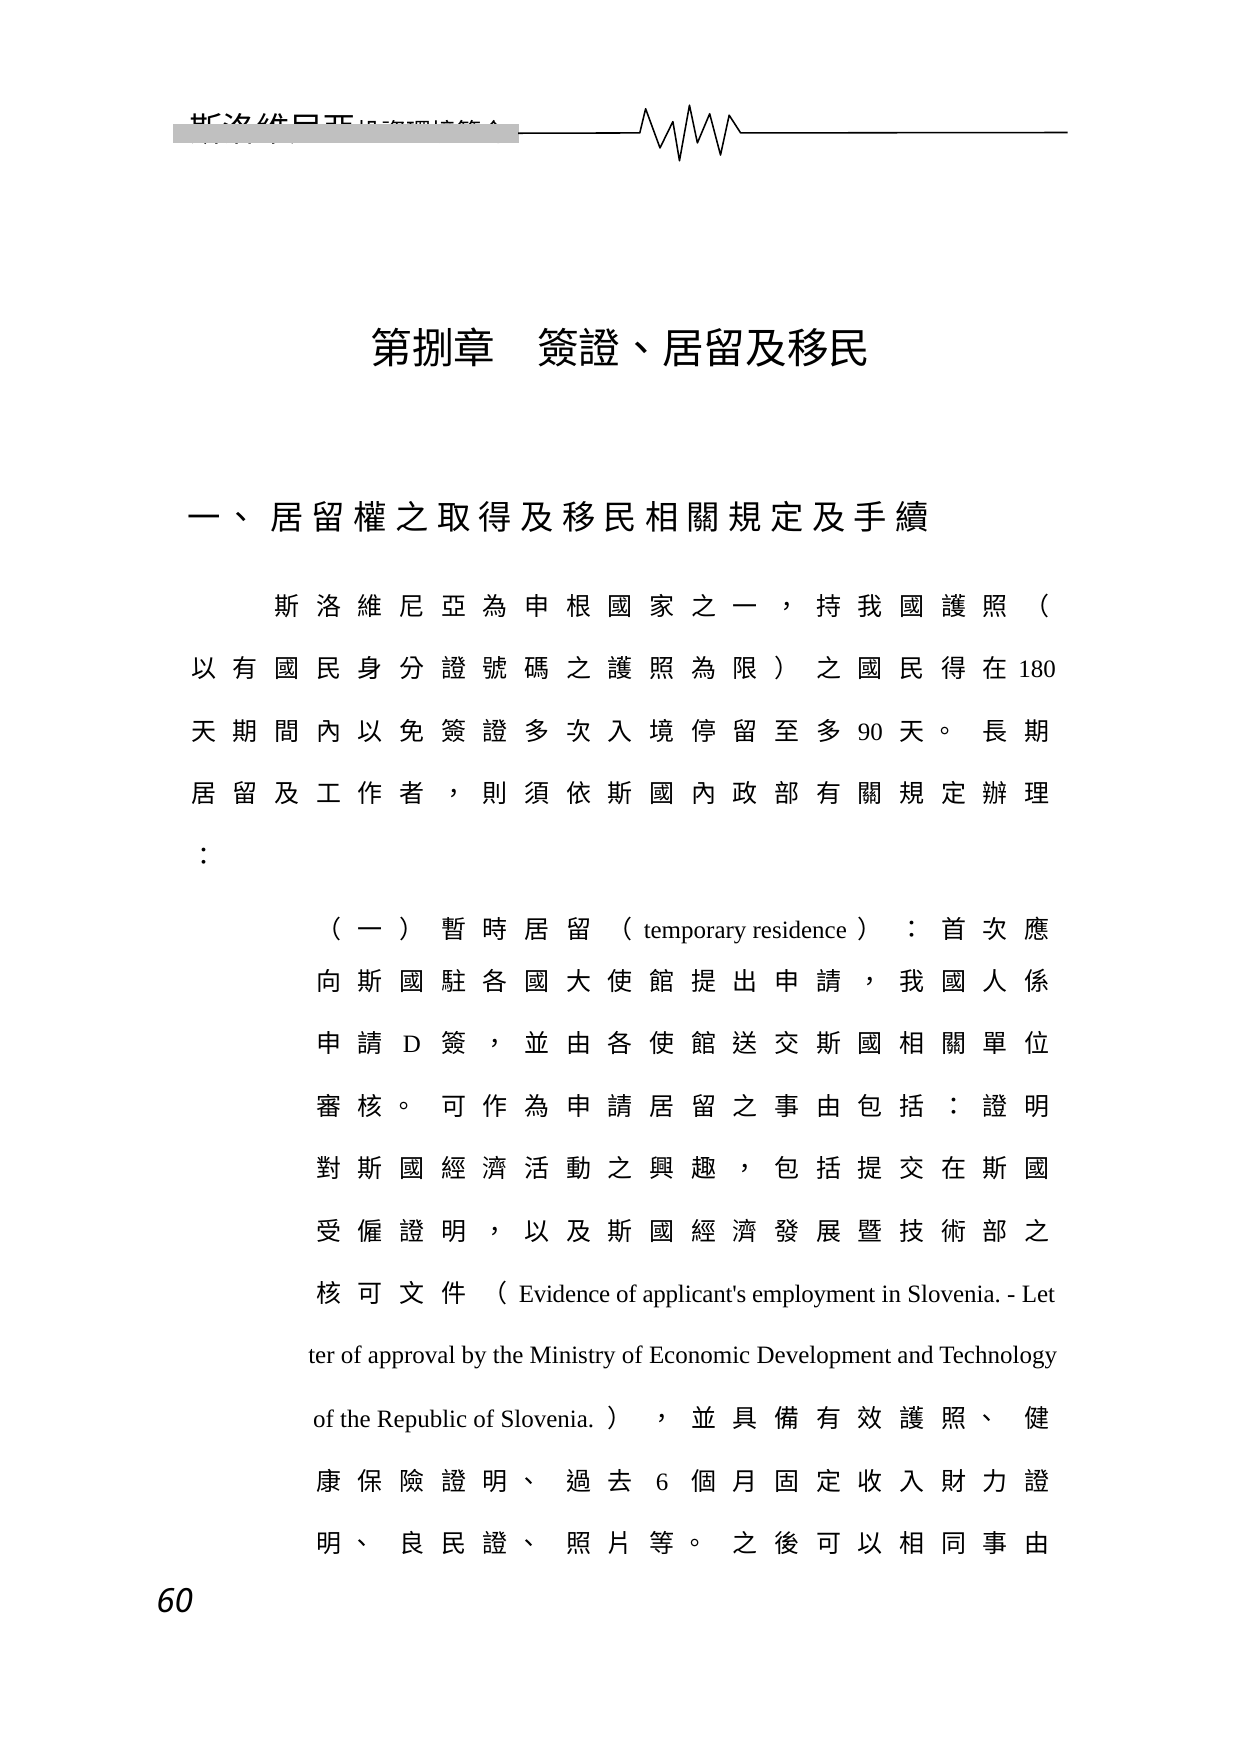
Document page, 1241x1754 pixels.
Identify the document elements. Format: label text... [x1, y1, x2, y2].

text 一、居留權之取得及移民相關規定及手續 [183, 473, 1058, 536]
text 斯洛維尼亞為申根國家之一，持我國護照（以有國民身分證號碼之護照為限）之國民得在180天期間內以免簽證多次入境停留至多90天。長期居留及工作者，則須依斯國內政部有關規定辦理： [183, 563, 1058, 875]
text （一）暫時居留（temporary residence）：首次應向斯國駐各國大使館提出申請，我國人係申請D簽，並由各使館送交斯國相關單位審核。可作為申請居留之事由包括：證明對斯國經濟活動之興趣，包括提交在斯國受僱證明，以及斯國經濟發展暨技術部之核可文件（Evidence of applicant's employment in Slovenia. - Letter of approval by the Ministry of Economic Development and Technology of the Republic of Slovenia.），並具備有效護照、健康保險證明、過去6個月固定收入財力證明、良民證、照片等。之後可以相同事由 [281, 875, 1058, 1563]
text 第捌章 簽證、居留及移民 [183, 304, 1058, 366]
